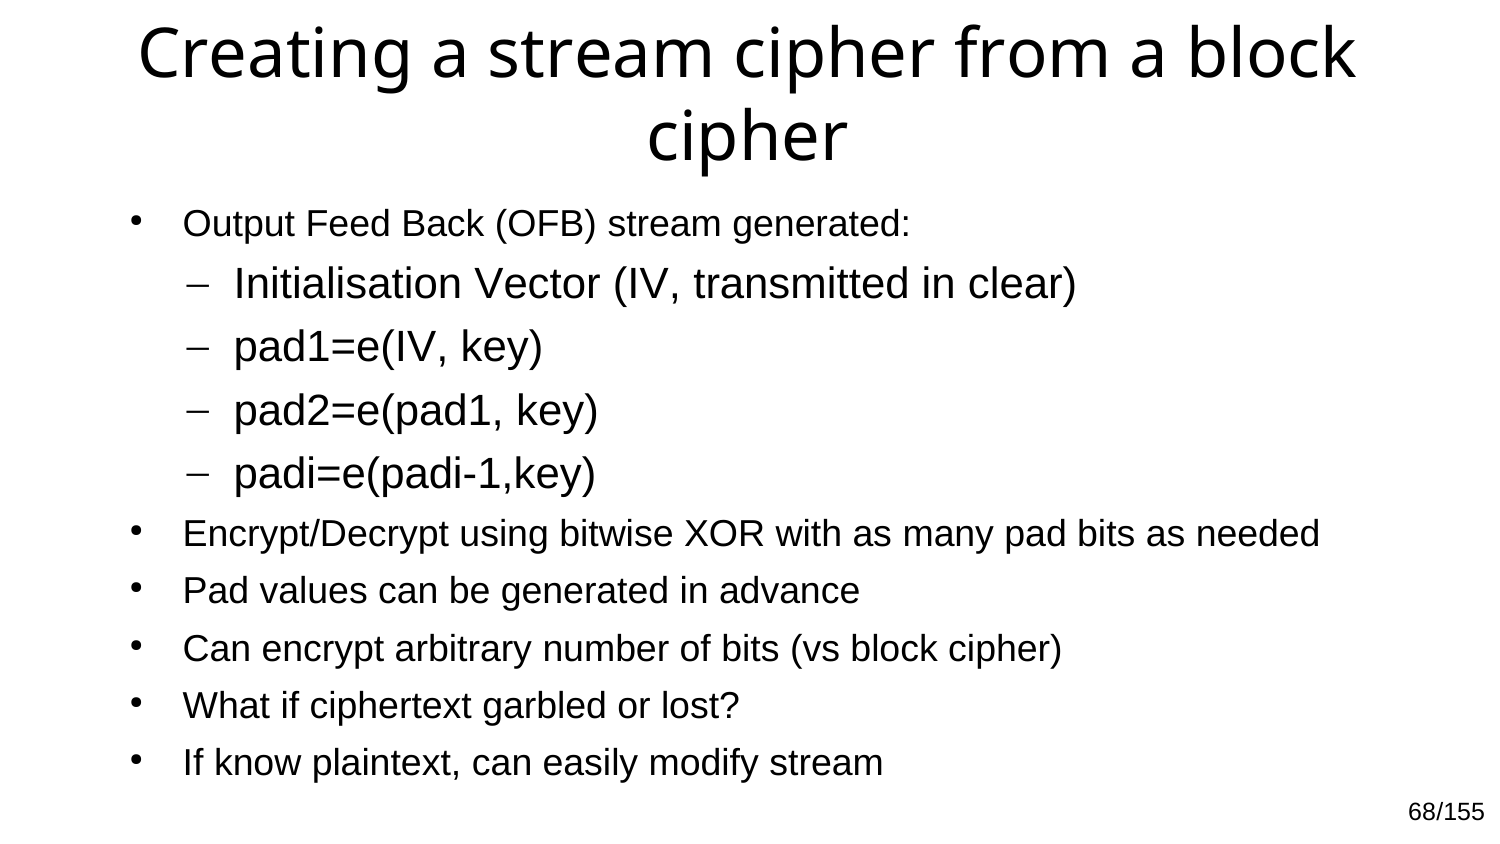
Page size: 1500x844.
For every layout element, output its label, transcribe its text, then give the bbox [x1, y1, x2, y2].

list Output Feed Back (OFB) stream generated: Initialisation Vector (IV, transmitted in clear) pad1=e(IV, key) pad2=e(pad1, key) padi=e(padi-1,key) Encrypt/Decrypt using bitwise XOR with as many pad bits as needed Pad values can be generated in advance Can encrypt arbitrary number of bits (vs block cipher) What if ciphertext garbled or lost? If know plaintext, can easily modify stream [111, 199, 1372, 820]
title Creating a stream cipher from a block cipher [118, 22, 1378, 161]
